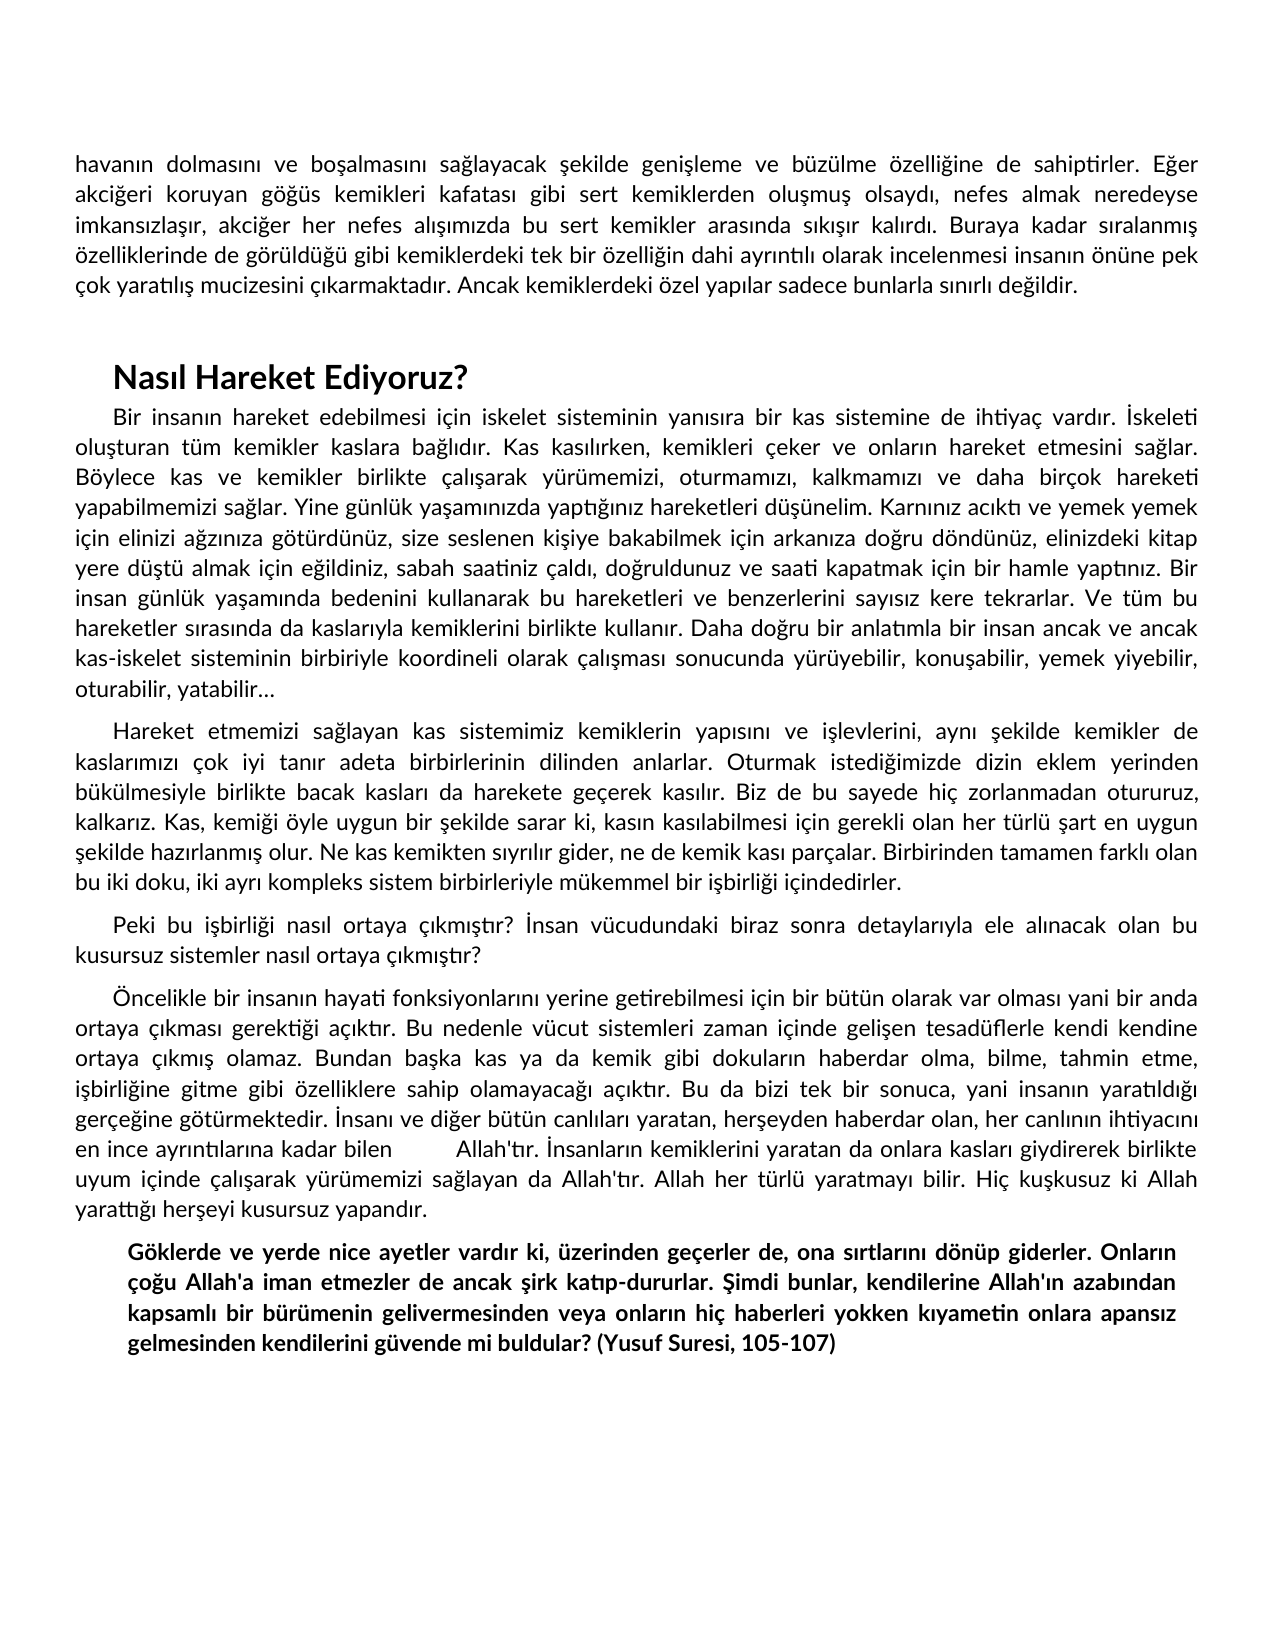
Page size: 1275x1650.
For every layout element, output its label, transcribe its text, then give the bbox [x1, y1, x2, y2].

text Göklerde ve yerde nice ayetler vardır ki, üzerinden geçerler de, ona sırtlarını dönüp giderler. Onların çoğu Allah'a iman etmezler de ancak şirk katıp-dururlar. Şimdi bunlar, kendilerine Allah'ın azabından kapsamlı bir bürümenin gelivermesinden veya onların hiç haberleri yokken kıyametin onlara apansız gelmesinden kendilerini güvende mi buldular? (Yusuf Suresi, 105-107) [127, 1238, 1177, 1356]
text Bir insanın hareket edebilmesi için iskelet sisteminin yanısıra bir kas sistemine de ihtiyaç vardır. İskeleti oluşturan tüm kemikler kaslara bağlıdır. Kas kasılırken, kemikleri çeker ve onların hareket etmesini sağlar. Böylece kas ve kemikler birlikte çalışarak yürümemizi, oturmamızı, kalkmamızı ve daha birçok hareketi yapabilmemizi sağlar. Yine günlük yaşamınızda yaptığınız hareketleri düşünelim. Karnınız acıktı ve yemek yemek için elinizi ağzınıza götürdünüz, size seslenen kişiye bakabilmek için arkanıza doğru döndünüz, elinizdeki kitap yere düştü almak için eğildiniz, sabah saatiniz çaldı, doğruldunuz ve saati kapatmak için bir hamle yaptınız. Bir insan günlük yaşamında bedenini kullanarak bu hareketleri ve benzerlerini sayısız kere tekrarlar. Ve tüm bu hareketler sırasında da kaslarıyla kemiklerini birlikte kullanır. Daha doğru bir anlatımla bir insan ancak ve ancak kas-iskelet sisteminin birbiriyle koordineli olarak çalışması sonucunda yürüyebilir, konuşabilir, yemek yiyebilir, oturabilir, yatabilir… [75, 402, 1200, 702]
text Peki bu işbirliği nasıl ortaya çıkmıştır? İnsan vücudundaki biraz sonra detaylarıyla ele alınacak olan bu kusursuz sistemler nasıl ortaya çıkmıştır? [75, 911, 1200, 968]
text havanın dolmasını ve boşalmasını sağlayacak şekilde genişleme ve büzülme özelliğine de sahiptirler. Eğer akciğeri koruyan göğüs kemikleri kafatası gibi sert kemiklerden oluşmuş olsaydı, nefes almak neredeyse imkansızlaşır, akciğer her nefes alışımızda bu sert kemikler arasında sıkışır kalırdı. Buraya kadar sıralanmış özelliklerinde de görüldüğü gibi kemiklerdeki tek bir özelliğin dahi ayrıntılı olarak incelenmesi insanın önüne pek çok yaratılış mucizesini çıkarmaktadır. Ancak kemiklerdeki özel yapılar sadece bunlarla sınırlı değildir. [75, 150, 1200, 298]
text Öncelikle bir insanın hayati fonksiyonlarını yerine getirebilmesi için bir bütün olarak var olması yani bir anda ortaya çıkması gerektiği açıktır. Bu nedenle vücut sistemleri zaman içinde gelişen tesadüflerle kendi kendine ortaya çıkmış olamaz. Bundan başka kas ya da kemik gibi dokuların haberdar olma, bilme, tahmin etme, işbirliğine gitme gibi özelliklere sahip olamayacağı açıktır. Bu da bizi tek bir sonuca, yani insanın yaratıldığı gerçeğine götürmektedir. İnsanı ve diğer bütün canlıları yaratan, herşeyden haberdar olan, her canlının ihtiyacını en ince ayrıntılarına kadar bilen Allah'tır. İnsanların kemiklerini yaratan da onlara kasları giydirerek birlikte uyum içinde çalışarak yürümemizi sağlayan da Allah'tır. Allah her türlü yaratmayı bilir. Hiç kuşkusuz ki Allah yarattığı herşeyi kusursuz yapandır. [75, 984, 1200, 1223]
text Hareket etmemizi sağlayan kas sistemimiz kemiklerin yapısını ve işlevlerini, aynı şekilde kemikler de kaslarımızı çok iyi tanır adeta birbirlerinin dilinden anlarlar. Oturmak istediğimizde dizin eklem yerinden bükülmesiyle birlikte bacak kasları da harekete geçerek kasılır. Biz de bu sayede hiç zorlanmadan otururuz, kalkarız. Kas, kemiği öyle uygun bir şekilde sarar ki, kasın kasılabilmesi için gerekli olan her türlü şart en uygun şekilde hazırlanmış olur. Ne kas kemikten sıyrılır gider, ne de kemik kası parçalar. Birbirinden tamamen farklı olan bu iki doku, iki ayrı kompleks sistem birbirleriyle mükemmel bir işbirliği içindedirler. [75, 717, 1200, 896]
subtitle Nasıl Hareket Ediyoruz? [112, 356, 1200, 396]
